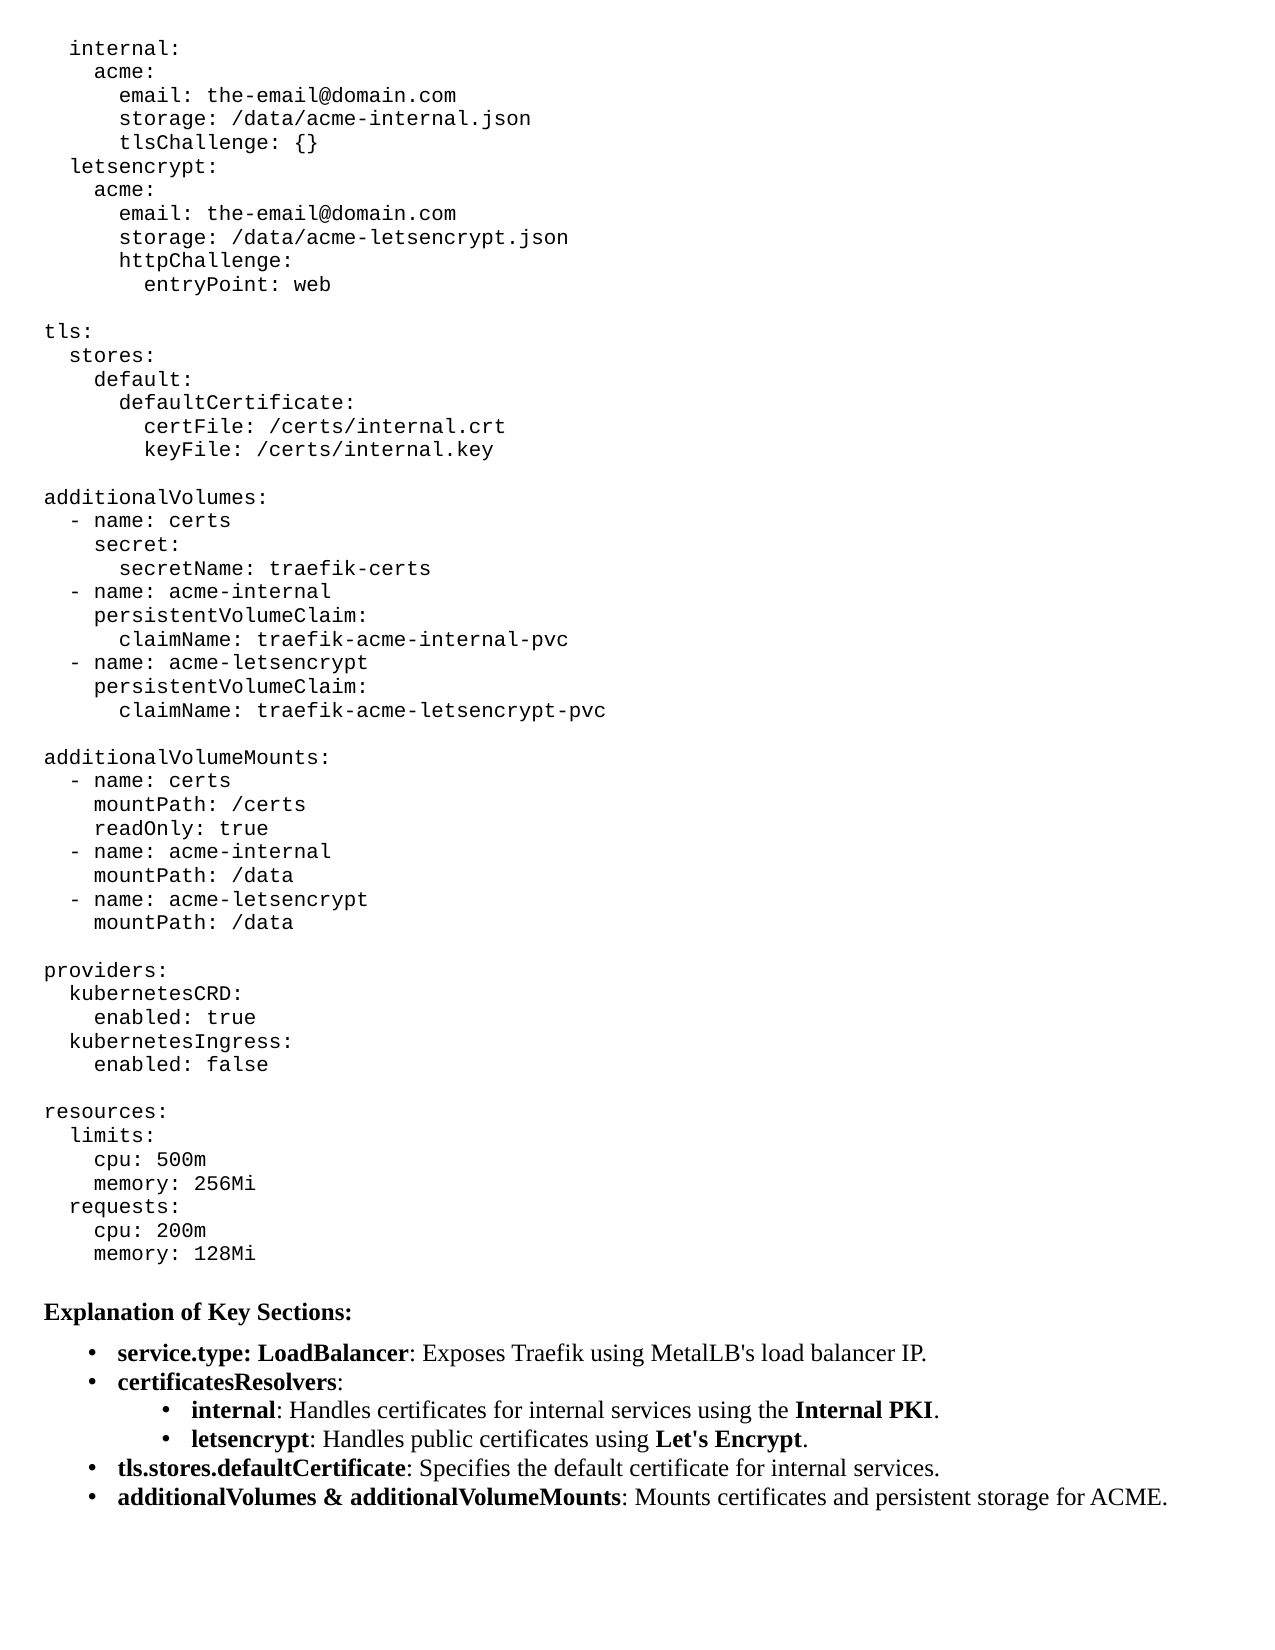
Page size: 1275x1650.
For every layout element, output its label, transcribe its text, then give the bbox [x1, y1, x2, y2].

text mountPath: /data [44, 865, 1217, 889]
text acme: [44, 179, 1217, 203]
text entryPoint: web [44, 274, 1217, 298]
list service.type: LoadBalancer: Exposes Traefik using MetalLB's load balancer IP. [88, 1338, 1217, 1367]
text limits: [44, 1125, 1217, 1149]
text - name: certs [44, 510, 1217, 534]
text tlsChallenge: {} [44, 132, 1217, 156]
text certFile: /certs/internal.crt [44, 416, 1217, 439]
list tls.stores.defaultCertificate: Specifies the default certificate for internal services. [88, 1453, 1217, 1482]
text enabled: false [44, 1054, 1217, 1078]
text persistentVolumeClaim: [44, 676, 1217, 699]
text internal: [44, 37, 1217, 61]
text - name: acme-letsencrypt [44, 889, 1217, 912]
text requests: [44, 1196, 1217, 1220]
text acme: [44, 61, 1217, 85]
text readOnly: true [44, 818, 1217, 841]
text kubernetesCRD: [44, 983, 1217, 1007]
list additionalVolumes & additionalVolumeMounts: Mounts certificates and persistent storage for ACME. [88, 1482, 1217, 1510]
text additionalVolumes: [44, 487, 1217, 510]
text secret: [44, 534, 1217, 558]
list certificatesResolvers: [88, 1367, 1217, 1395]
text additionalVolumeMounts: [44, 747, 1217, 771]
text mountPath: /data [44, 912, 1217, 936]
text secretName: traefik-certs [44, 558, 1217, 581]
text persistentVolumeClaim: [44, 605, 1217, 629]
text httpChallenge: [44, 250, 1217, 274]
text - name: acme-letsencrypt [44, 652, 1217, 676]
text cpu: 200m [44, 1220, 1217, 1243]
text letsencrypt: [44, 156, 1217, 179]
text stores: [44, 345, 1217, 368]
text memory: 256Mi [44, 1172, 1217, 1196]
text kubernetesIngress: [44, 1031, 1217, 1054]
text keyFile: /certs/internal.key [44, 439, 1217, 463]
list internal: Handles certificates for internal services using the Internal PKI. [162, 1395, 1217, 1424]
text mountPath: /certs [44, 794, 1217, 818]
text providers: [44, 960, 1217, 983]
text claimName: traefik-acme-internal-pvc [44, 629, 1217, 652]
text default: [44, 368, 1217, 392]
text memory: 128Mi [44, 1243, 1217, 1267]
text resources: [44, 1102, 1217, 1125]
list letsencrypt: Handles public certificates using Let's Encrypt. [162, 1424, 1217, 1453]
text - name: acme-internal [44, 581, 1217, 605]
text email: the-email@domain.com [44, 203, 1217, 227]
text email: the-email@domain.com [44, 85, 1217, 108]
text tls: [44, 321, 1217, 345]
text cpu: 500m [44, 1149, 1217, 1172]
text storage: /data/acme-internal.json [44, 108, 1217, 132]
text - name: certs [44, 771, 1217, 794]
text claimName: traefik-acme-letsencrypt-pvc [44, 699, 1217, 723]
text storage: /data/acme-letsencrypt.json [44, 227, 1217, 250]
text - name: acme-internal [44, 841, 1217, 865]
text enabled: true [44, 1007, 1217, 1031]
text defaultCertificate: [44, 392, 1217, 416]
text Explanation of Key Sections: [44, 1297, 1217, 1325]
